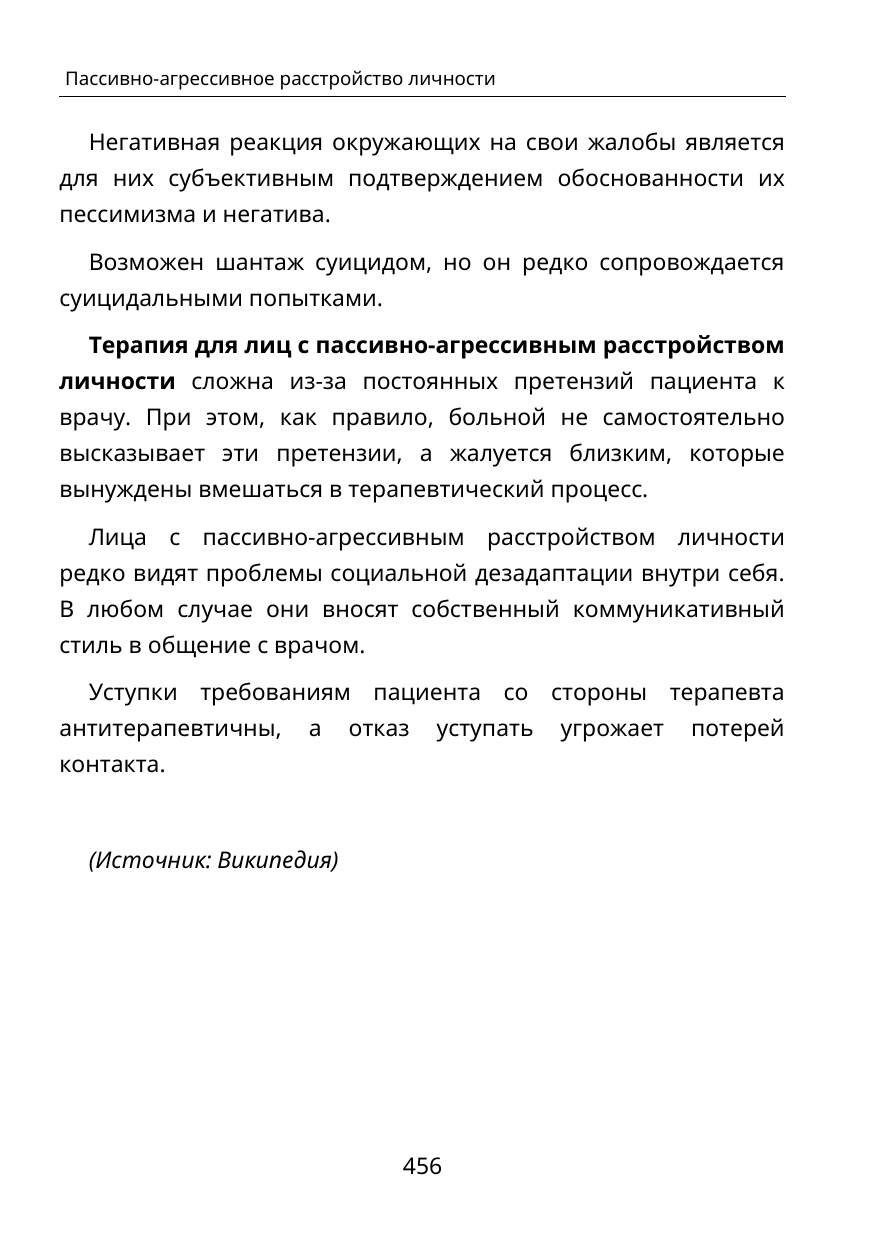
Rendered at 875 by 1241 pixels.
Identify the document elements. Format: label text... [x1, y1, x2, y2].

text Возможен шантаж суицидом, но он редко сопровождается суицидальными попытками. [59, 246, 786, 313]
text Терапия для лиц с пассивно-агрессивным расстройством личности сложна из-за постоянных претензий пациента к врачу. При этом, как правило, больной не самостоятельно высказывает эти претензии, а жалуется близким, которые вынуждены вмешаться в терапевтический процесс. [59, 329, 786, 504]
text Лица с пассивно-агрессивным расстройством личности редко видят проблемы социальной дезадаптации внутри себя. В любом случае они вносят собственный коммуникативный стиль в общение с врачом. [59, 521, 786, 660]
text (Источник: Википедия) [59, 843, 786, 875]
text Уступки требованиям пациента со стороны терапевта антитерапевтичны, а отказ уступать угрожает потерей контакта. [59, 676, 786, 779]
text Негативная реакция окружающих на свои жалобы является для них субъективным подтверждением обоснованности их пессимизма и негатива. [59, 126, 786, 229]
